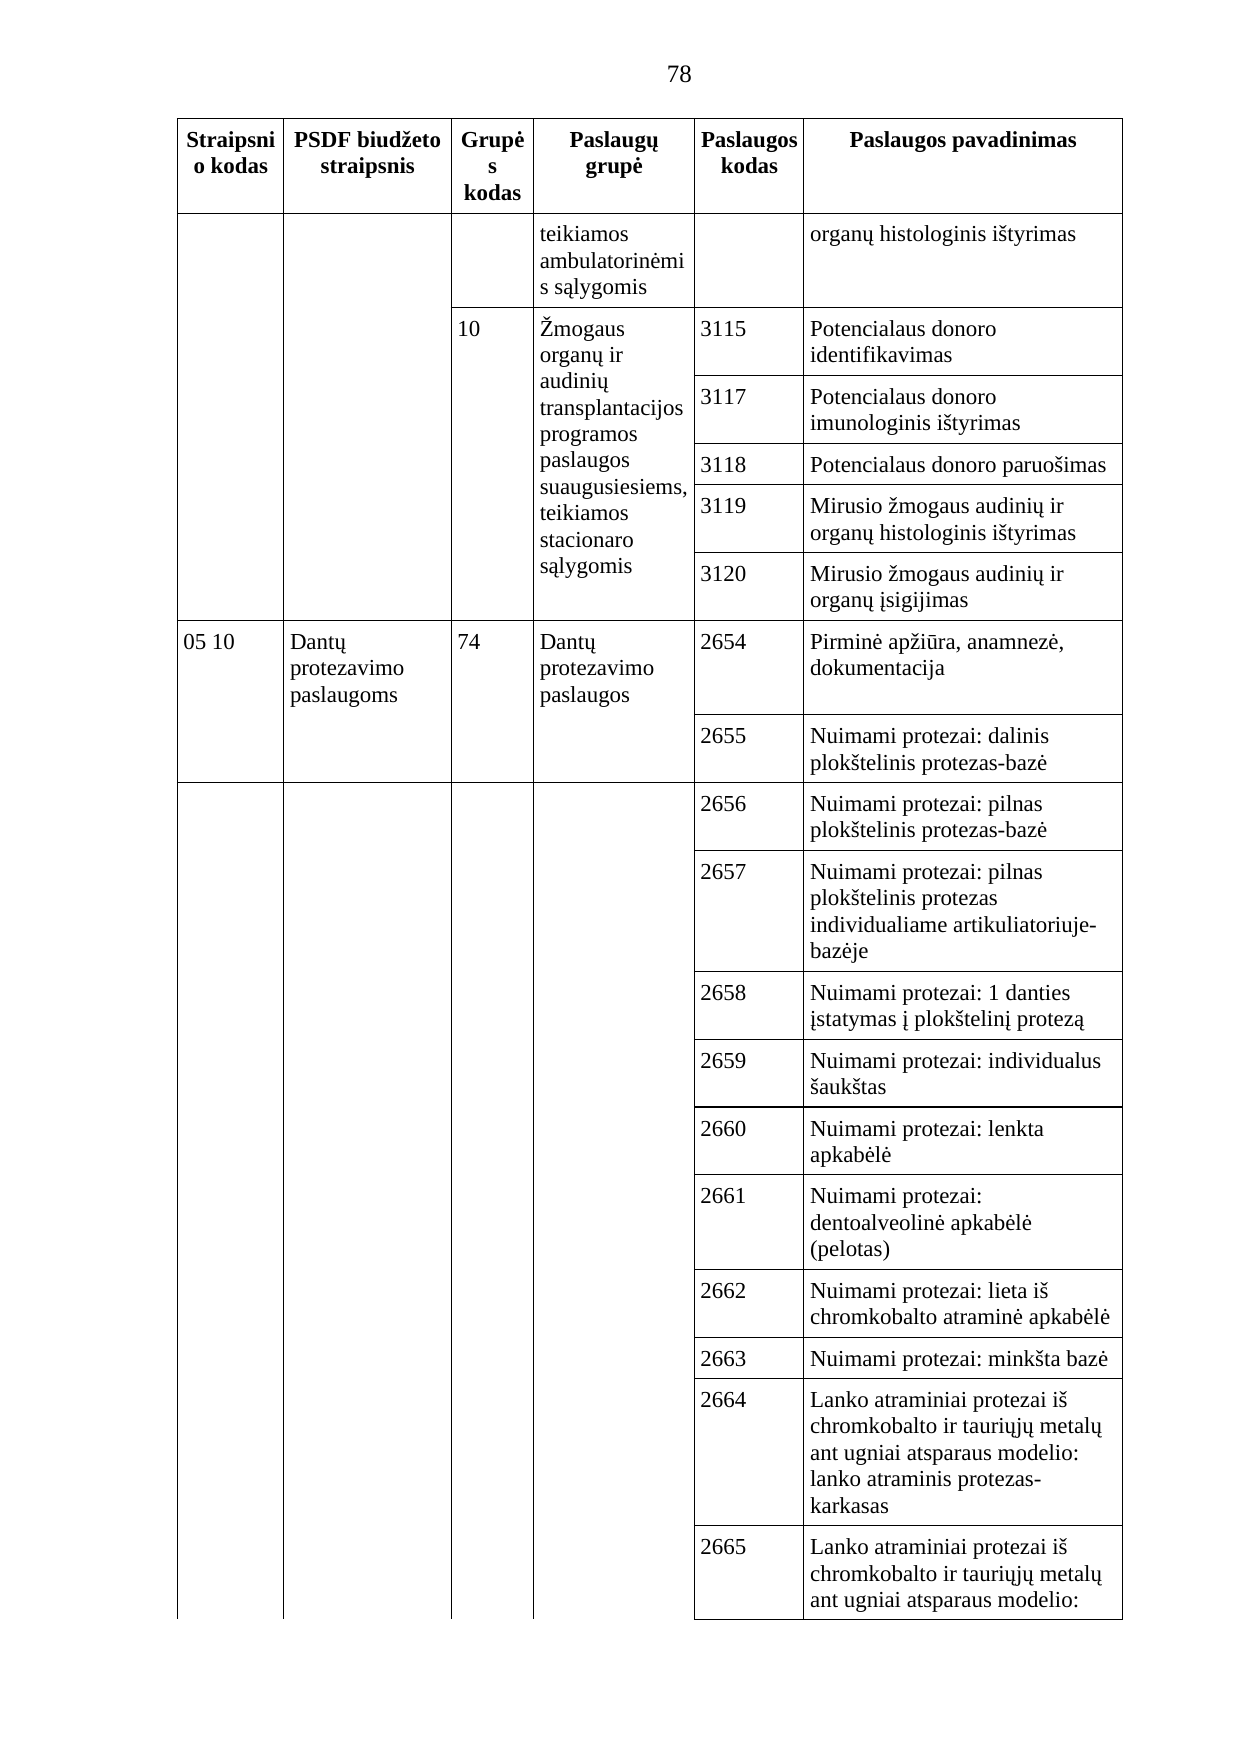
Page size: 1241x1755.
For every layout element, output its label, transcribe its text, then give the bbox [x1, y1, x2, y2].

table_cell Pirminė apžiūra, anamnezė, dokumentacija [804, 621, 1122, 714]
table_cell [178, 1378, 283, 1525]
table_cell Nuimami protezai: pilnas plokštelinis protezas-bazė [804, 783, 1122, 850]
table_cell [534, 714, 694, 782]
table_cell 2665 [695, 1526, 803, 1619]
table_header Straipsnio kodas [178, 119, 283, 212]
table_cell Nuimami protezai: minkšta bazė [804, 1338, 1122, 1378]
table_cell Mirusio žmogaus audinių ir organų įsigijimas [804, 553, 1122, 620]
table_cell 2659 [695, 1040, 803, 1106]
table_cell [178, 971, 283, 1038]
table_cell teikiamos ambulatorinėmis sąlygomis [534, 214, 694, 307]
table_cell Dantų protezavimo paslaugoms [284, 621, 451, 714]
table_cell Nuimami protezai: individualus šaukštas [804, 1040, 1122, 1106]
table_cell 2660 [695, 1108, 803, 1174]
table_cell [452, 443, 533, 484]
table_cell 2658 [695, 972, 803, 1038]
table_cell Lanko atraminiai protezai iš chromkobalto ir tauriųjų metalų ant ugniai atsparaus modelio: lanko atraminis protezas-karkasas [804, 1379, 1122, 1525]
table_cell [452, 214, 533, 307]
table_cell [178, 783, 283, 850]
table_cell [284, 1378, 451, 1525]
table_cell [178, 214, 283, 307]
table_cell [534, 1039, 694, 1106]
table_cell 3115 [695, 308, 803, 374]
table_cell [178, 307, 283, 374]
table_cell [534, 1337, 694, 1378]
table_cell Mirusio žmogaus audinių ir organų histologinis ištyrimas [804, 485, 1122, 552]
table_cell [534, 1378, 694, 1525]
table_cell [178, 1337, 283, 1378]
table_cell [178, 1106, 283, 1174]
table_cell [534, 850, 694, 971]
table_cell [452, 1039, 533, 1106]
table_cell [284, 1525, 451, 1619]
table_cell [534, 1269, 694, 1337]
table_cell Nuimami protezai: lenkta apkabėlė [804, 1108, 1122, 1174]
table_cell 3119 [695, 485, 803, 552]
table_cell Potencialaus donoro imunologinis ištyrimas [804, 376, 1122, 442]
table_cell [452, 484, 533, 552]
table_cell Nuimami protezai: pilnas plokštelinis protezas individualiame artikuliatoriuje-bazėje [804, 851, 1122, 971]
table_cell [284, 714, 451, 782]
table_cell [452, 375, 533, 442]
table_cell 2654 [695, 621, 803, 714]
table_cell [284, 307, 451, 374]
table_cell [534, 1106, 694, 1174]
table_cell [452, 714, 533, 782]
table_cell 05 10 [178, 621, 283, 714]
table_cell Potencialaus donoro paruošimas [804, 444, 1122, 484]
table_cell [284, 1039, 451, 1106]
table_header Paslaugos pavadinimas [804, 119, 1122, 212]
table_cell Dantų protezavimo paslaugos [534, 621, 694, 714]
table_cell Lanko atraminiai protezai iš chromkobalto ir tauriųjų metalų ant ugniai atsparaus modelio: [804, 1526, 1122, 1619]
table_cell 2655 [695, 715, 803, 782]
table_cell 3117 [695, 376, 803, 442]
table_cell [178, 375, 283, 442]
table_header Grupės kodas [452, 119, 533, 212]
table_cell 10 [452, 308, 533, 374]
table_cell [534, 783, 694, 850]
table_cell 3118 [695, 444, 803, 484]
table_cell [695, 214, 803, 307]
table_cell [178, 850, 283, 971]
table_cell [452, 1269, 533, 1337]
table_cell [452, 971, 533, 1038]
table_cell 2661 [695, 1175, 803, 1269]
table_cell [452, 1337, 533, 1378]
table_cell [284, 214, 451, 307]
table_cell [534, 1174, 694, 1269]
table_cell [284, 1337, 451, 1378]
table_cell 3120 [695, 553, 803, 620]
table_cell [284, 1106, 451, 1174]
table_cell [452, 783, 533, 850]
table_cell [284, 375, 451, 442]
table_header Paslaugos kodas [695, 119, 803, 212]
table_cell [284, 552, 451, 620]
table_cell [178, 1269, 283, 1337]
table_cell organų histologinis ištyrimas [804, 214, 1122, 307]
table_cell [178, 1174, 283, 1269]
table_cell Nuimami protezai: lieta iš chromkobalto atraminė apkabėlė [804, 1270, 1122, 1337]
table_cell [534, 971, 694, 1038]
table_cell [284, 850, 451, 971]
table_cell [178, 552, 283, 620]
table_cell [452, 552, 533, 620]
table_cell Žmogaus organų ir audinių transplantacijos programos paslaugos suaugusiesiems, teikiamos stacionaro sąlygomis [534, 308, 694, 620]
table_cell [284, 443, 451, 484]
table_header Paslaugų grupė [534, 119, 694, 212]
table_cell [178, 714, 283, 782]
table_cell [452, 1378, 533, 1525]
table_cell 2656 [695, 783, 803, 850]
table_cell 74 [452, 621, 533, 714]
table_cell Nuimami protezai: dalinis plokštelinis protezas-bazė [804, 715, 1122, 782]
table_cell [178, 1525, 283, 1619]
table_cell [178, 1039, 283, 1106]
table_cell [284, 783, 451, 850]
table_cell 2664 [695, 1379, 803, 1525]
table_cell 2663 [695, 1338, 803, 1378]
table_cell [284, 484, 451, 552]
table_cell Nuimami protezai: 1 danties įstatymas į plokštelinį protezą [804, 972, 1122, 1038]
table_cell [452, 850, 533, 971]
table_cell 2657 [695, 851, 803, 971]
table_cell [452, 1525, 533, 1619]
table_cell [178, 443, 283, 484]
table_cell [284, 1269, 451, 1337]
table_cell [284, 1174, 451, 1269]
table_header PSDF biudžeto straipsnis [284, 119, 451, 212]
table_cell Nuimami protezai: dentoalveolinė apkabėlė (pelotas) [804, 1175, 1122, 1269]
table_cell [284, 971, 451, 1038]
table_cell 2662 [695, 1270, 803, 1337]
table_cell [178, 484, 283, 552]
table_cell [452, 1106, 533, 1174]
table_cell [452, 1174, 533, 1269]
table_cell [534, 1525, 694, 1619]
table_cell Potencialaus donoro identifikavimas [804, 308, 1122, 374]
